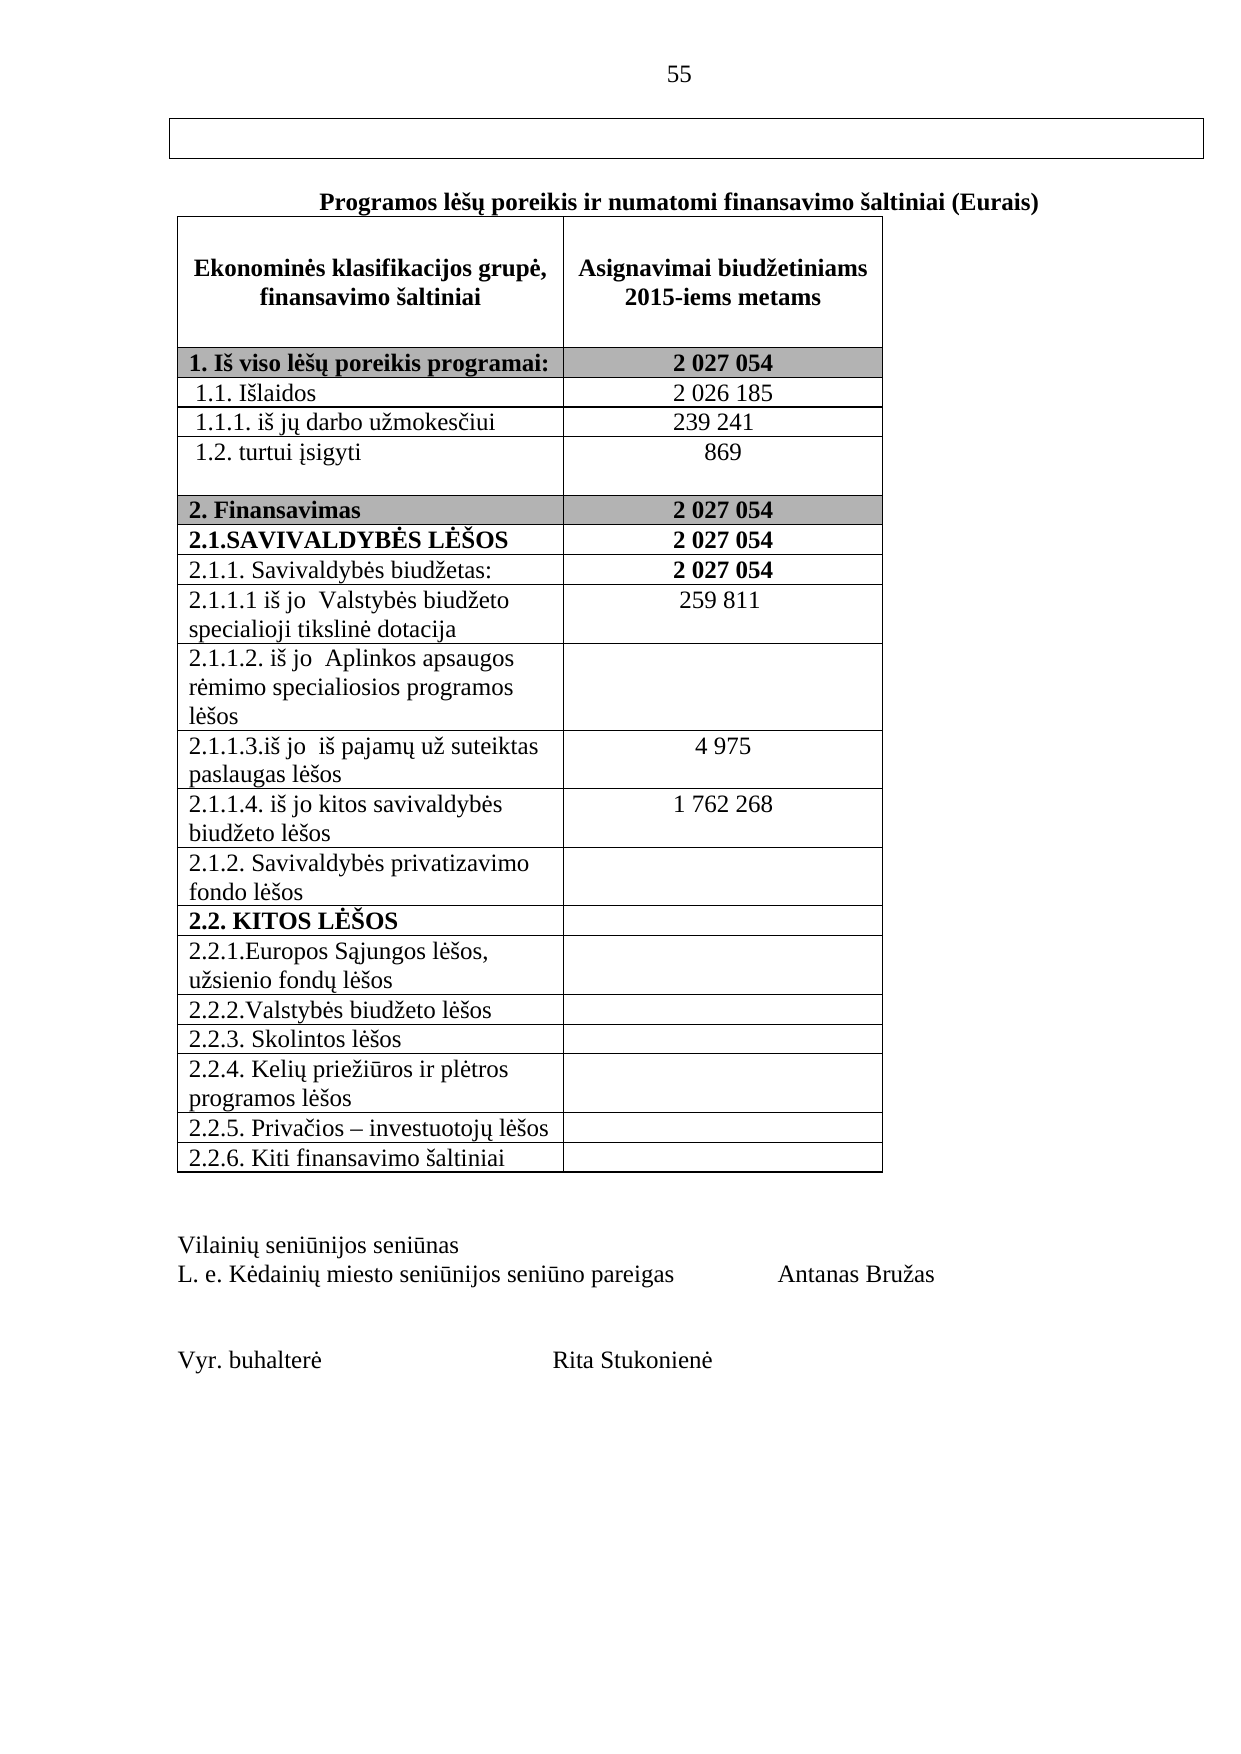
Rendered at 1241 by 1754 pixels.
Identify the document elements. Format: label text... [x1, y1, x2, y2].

table_cell 2.2. KITOS LĖŠOS [178, 906, 563, 935]
table_cell 2. Finansavimas [178, 496, 563, 524]
table_cell 1. Iš viso lėšų poreikis programai: [178, 348, 563, 377]
table_cell [564, 644, 882, 730]
table_cell [564, 936, 882, 994]
table_cell 2.2.3. Skolintos lėšos [178, 1025, 563, 1053]
table_cell 259 811 [564, 585, 882, 642]
table_cell 2.1.2. Savivaldybės privatizavimo fondo lėšos [178, 848, 563, 905]
table_cell 2.2.5. Privačios – investuotojų lėšos [178, 1113, 563, 1142]
table_cell [564, 906, 882, 935]
table_cell 1.2. turtui įsigyti [178, 437, 563, 494]
table_cell 2.2.2.Valstybės biudžeto lėšos [178, 995, 563, 1023]
table_cell 4 975 [564, 731, 882, 788]
table_cell [564, 1143, 882, 1171]
table_cell 2 027 054 [564, 525, 882, 554]
table_cell 2.2.6. Kiti finansavimo šaltiniai [178, 1143, 563, 1171]
text Programos lėšų poreikis ir numatomi finansavimo šaltiniai (Eurais) [177, 187, 1181, 216]
table_cell [564, 1054, 882, 1112]
table_cell 2 026 185 [564, 378, 882, 406]
table_cell 2.1.1. Savivaldybės biudžetas: [178, 555, 563, 584]
table_cell 2 027 054 [564, 555, 882, 584]
table_cell 2.1.1.3.iš jo iš pajamų už suteiktas paslaugas lėšos [178, 731, 563, 788]
table_cell 2.2.1.Europos Sąjungos lėšos, užsienio fondų lėšos [178, 936, 563, 994]
table_cell [564, 1025, 882, 1053]
table_cell 1.1. Išlaidos [178, 378, 563, 406]
text Vilainių seniūnijos seniūnas [177, 1230, 1181, 1259]
table_cell 2.1.1.2. iš jo Aplinkos apsaugos rėmimo specialiosios programos lėšos [178, 644, 563, 730]
table_cell 239 241 [564, 408, 882, 436]
text L. e. Kėdainių miesto seniūnijos seniūno pareigas Antanas Bružas [177, 1259, 1181, 1287]
table_cell [170, 119, 1203, 157]
table_cell 2.1.SAVIVALDYBĖS LĖŠOS [178, 525, 563, 554]
table_cell [564, 995, 882, 1023]
table_cell 2.2.4. Kelių priežiūros ir plėtros programos lėšos [178, 1054, 563, 1112]
text Vyr. buhalterė Rita Stukonienė [177, 1345, 1181, 1374]
table_header Asignavimai biudžetiniams 2015-iems metams [564, 217, 882, 347]
table_cell 1 762 268 [564, 789, 882, 847]
table_cell 2 027 054 [564, 496, 882, 524]
table_cell 2 027 054 [564, 348, 882, 377]
table_cell 1.1.1. iš jų darbo užmokesčiui [178, 408, 563, 436]
table_cell [564, 848, 882, 905]
table_header Ekonominės klasifikacijos grupė, finansavimo šaltiniai [178, 217, 563, 347]
table_cell [564, 1113, 882, 1142]
table_cell 869 [564, 437, 882, 494]
table_cell 2.1.1.1 iš jo Valstybės biudžeto specialioji tikslinė dotacija [178, 585, 563, 642]
table_cell 2.1.1.4. iš jo kitos savivaldybės biudžeto lėšos [178, 789, 563, 847]
